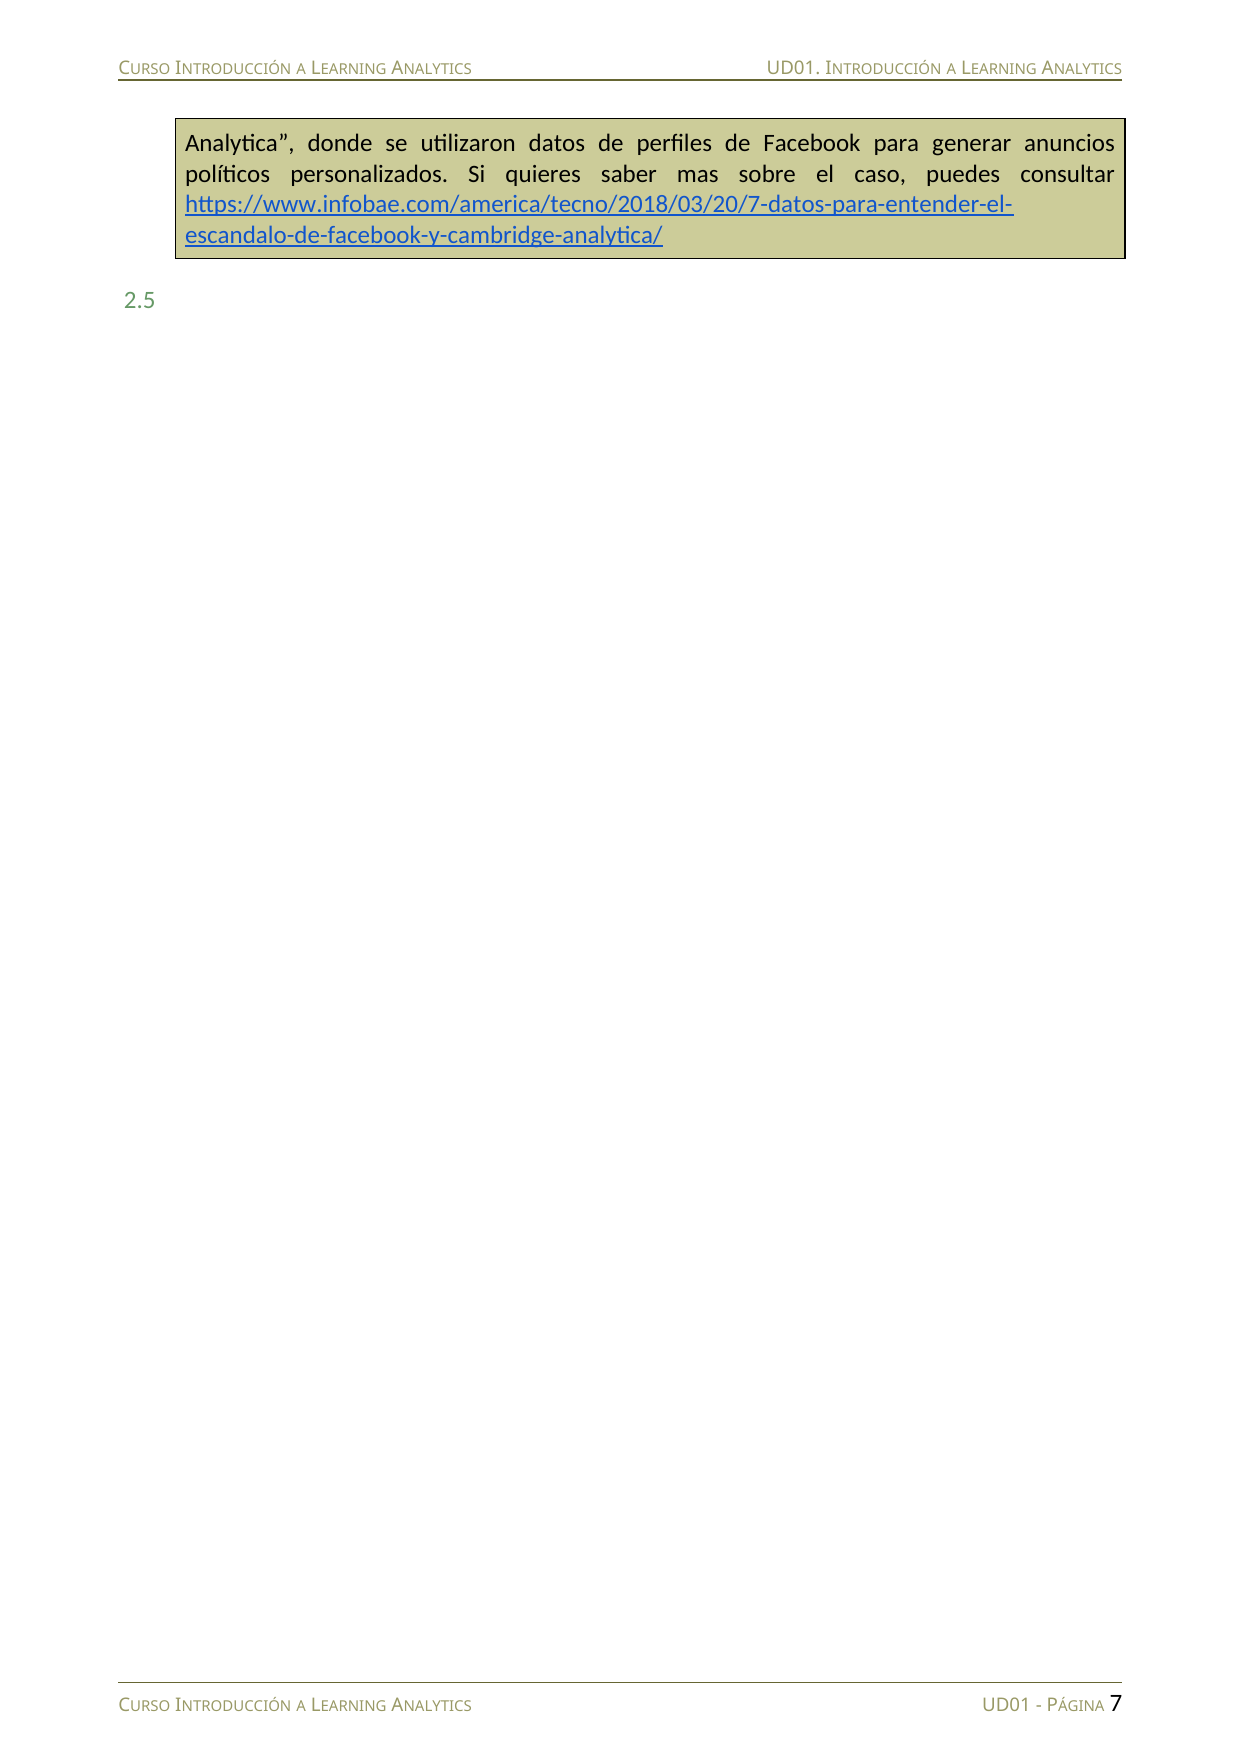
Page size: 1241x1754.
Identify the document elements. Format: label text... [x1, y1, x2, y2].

text Analytica”, donde se utilizaron datos de perfiles de Facebook para generar anuncios políticos personalizados. Si quieres saber mas sobre el caso, puedes consultar https://www.infobae.com/america/tecno/2018/03/20/7-datos-para-entender-el-escandalo-de-facebook-y-cambridge-analytica/ [176, 119, 1124, 258]
